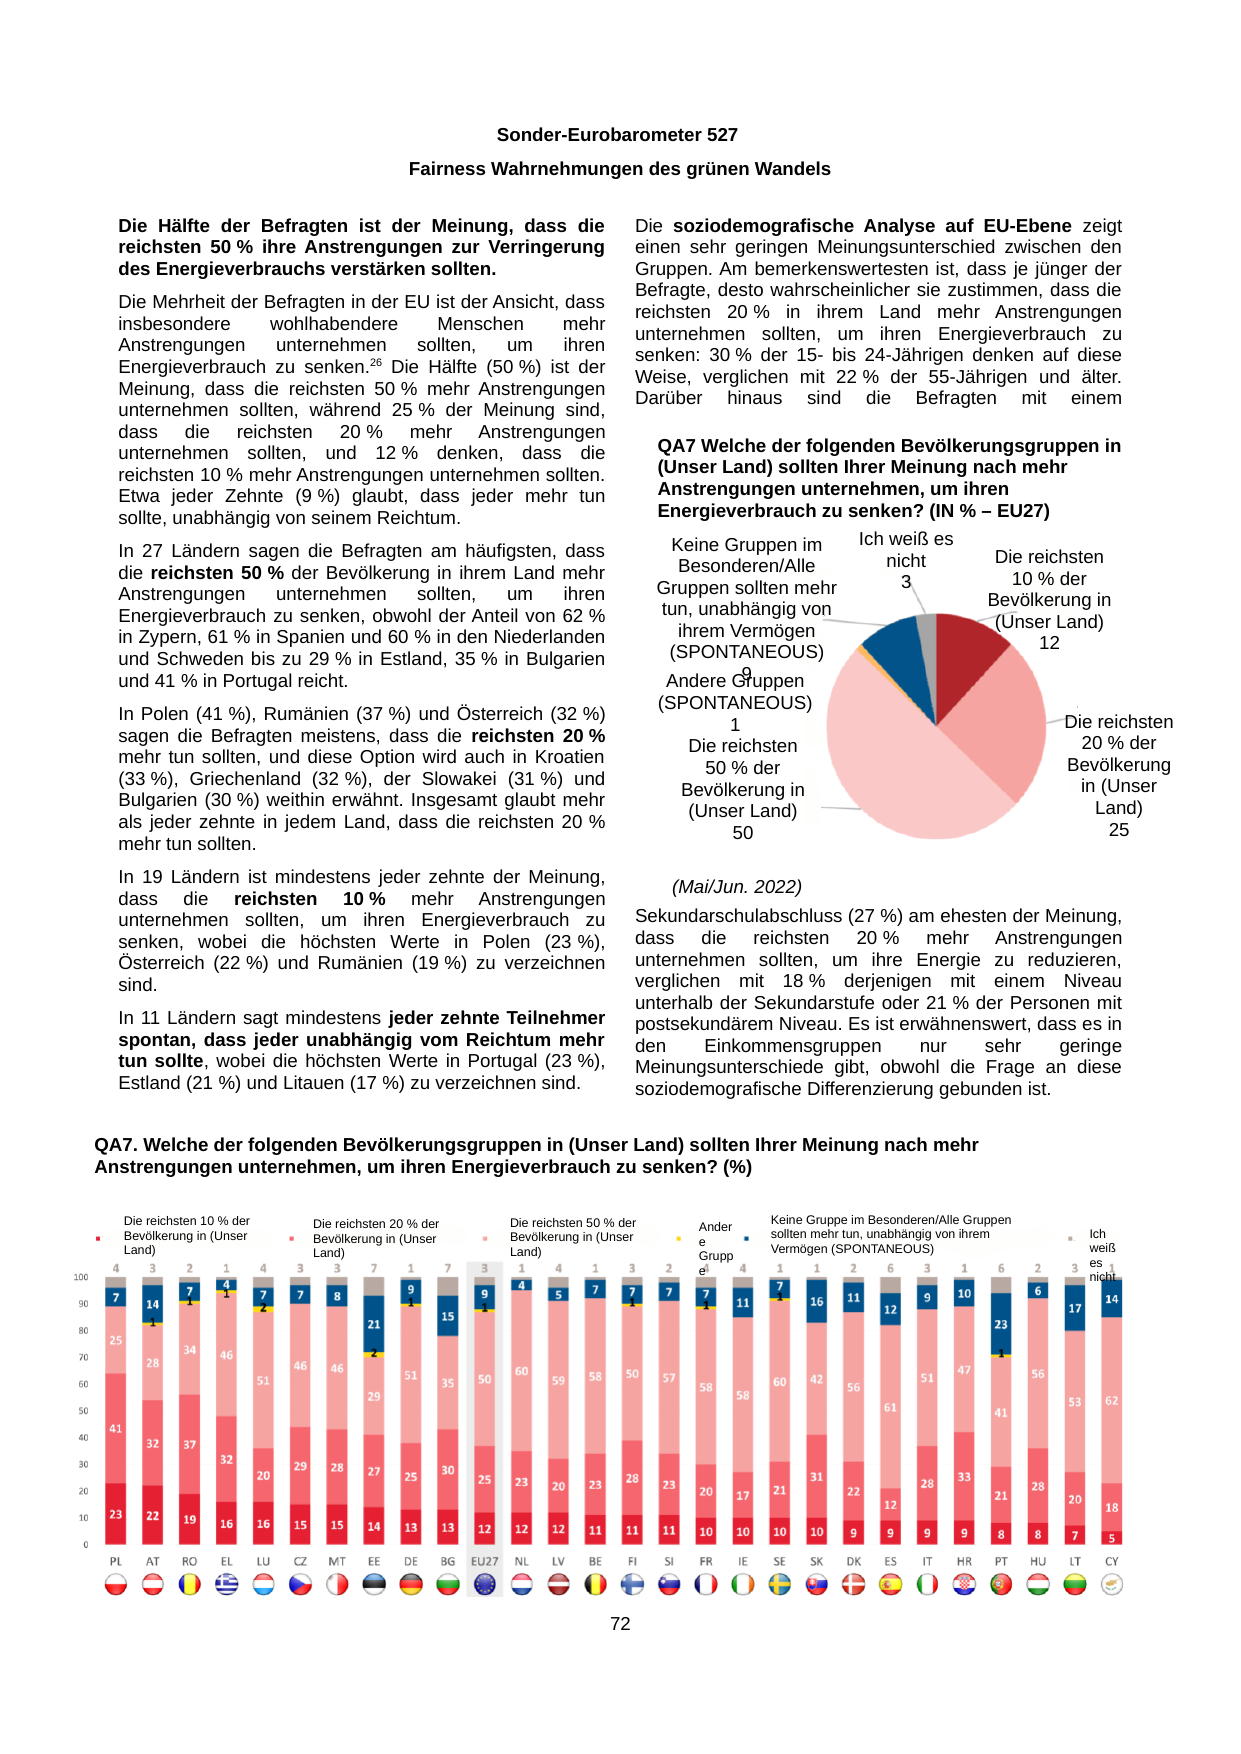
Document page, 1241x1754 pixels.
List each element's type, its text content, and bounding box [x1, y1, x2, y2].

text In 19 Ländern ist mindestens jeder zehnte der Meinung, dass die reichsten 10 % mehr Anstrengungen unternehmen sollten, um ihren Energieverbrauch zu senken, wobei die höchsten Werte in Polen (23 %), Österreich (22 %) und Rumänien (19 %) zu verzeichnen sind. [118, 866, 605, 995]
text Die Mehrheit der Befragten in der EU ist der Ansicht, dass insbesondere wohlhabendere Menschen mehr Anstrengungen unternehmen sollten, um ihren Energieverbrauch zu senken. Die Hälfte (50 %) ist der Meinung, dass die reichsten 50 % mehr Anstrengungen unternehmen sollten, während 25 % der Meinung sind, dass die reichsten 20 % mehr Anstrengungen unternehmen sollten, und 12 % denken, dass die reichsten 10 % mehr Anstrengungen unternehmen sollten. Etwa jeder Zehnte (9 %) glaubt, dass jeder mehr tun sollte, unabhängig von seinem Reichtum. [118, 291, 605, 528]
text In 27 Ländern sagen die Befragten am häufigsten, dass die reichsten 50 % der Bevölkerung in ihrem Land mehr Anstrengungen unternehmen sollten, um ihren Energieverbrauch zu senken, obwohl der Anteil von 62 % in Zypern, 61 % in Spanien und 60 % in den Niederlanden und Schweden bis zu 29 % in Estland, 35 % in Bulgarien und 41 % in Portugal reicht. [118, 540, 605, 691]
text In 11 Ländern sagt mindestens jeder zehnte Teilnehmer spontan, dass jeder unabhängig vom Reichtum mehr tun sollte, wobei die höchsten Werte in Portugal (23 %), Estland (21 %) und Litauen (17 %) zu verzeichnen sind. [118, 1007, 605, 1093]
text In Polen (41 %), Rumänien (37 %) und Österreich (32 %) sagen die Befragten meistens, dass die reichsten 20 % mehr tun sollten, und diese Option wird auch in Kroatien (33 %), Griechenland (32 %), der Slowakei (31 %) und Bulgarien (30 %) weithin erwähnt. Insgesamt glaubt mehr als jeder zehnte in jedem Land, dass die reichsten 20 % mehr tun sollten. [118, 703, 605, 854]
picture [805, 566, 1078, 844]
picture [68, 1221, 1125, 1597]
text Die soziodemografische Analyse auf EU-Ebene zeigt einen sehr geringen Meinungsunterschied zwischen den Gruppen. Am bemerkenswertesten ist, dass je jünger der Befragte, desto wahrscheinlicher sie zustimmen, dass die reichsten 20 % in ihrem Land mehr Anstrengungen unternehmen sollten, um ihren Energieverbrauch zu senken: 30 % der 15- bis 24-Jährigen denken auf diese Weise, verglichen mit 22 % der 55-Jährigen und älter. Darüber hinaus sind die Befragten mit einem Sekundarschulabschluss (27 %) am ehesten der Meinung, dass die reichsten 20 % mehr Anstrengungen unternehmen sollten, um ihre Energie zu reduzieren, verglichen mit 18 % derjenigen mit einem Niveau unterhalb der Sekundarstufe oder 21 % der Personen mit postsekundärem Niveau. Es ist erwähnenswert, dass es in den Einkommensgruppen nur sehr geringe Meinungsunterschiede gibt, obwohl die Frage an diese soziodemografische Differenzierung gebunden ist. [635, 214, 1122, 1099]
text Die Hälfte der Befragten ist der Meinung, dass die reichsten 50 % ihre Anstrengungen zur Verringerung des Energieverbrauchs verstärken sollten. [118, 214, 605, 279]
